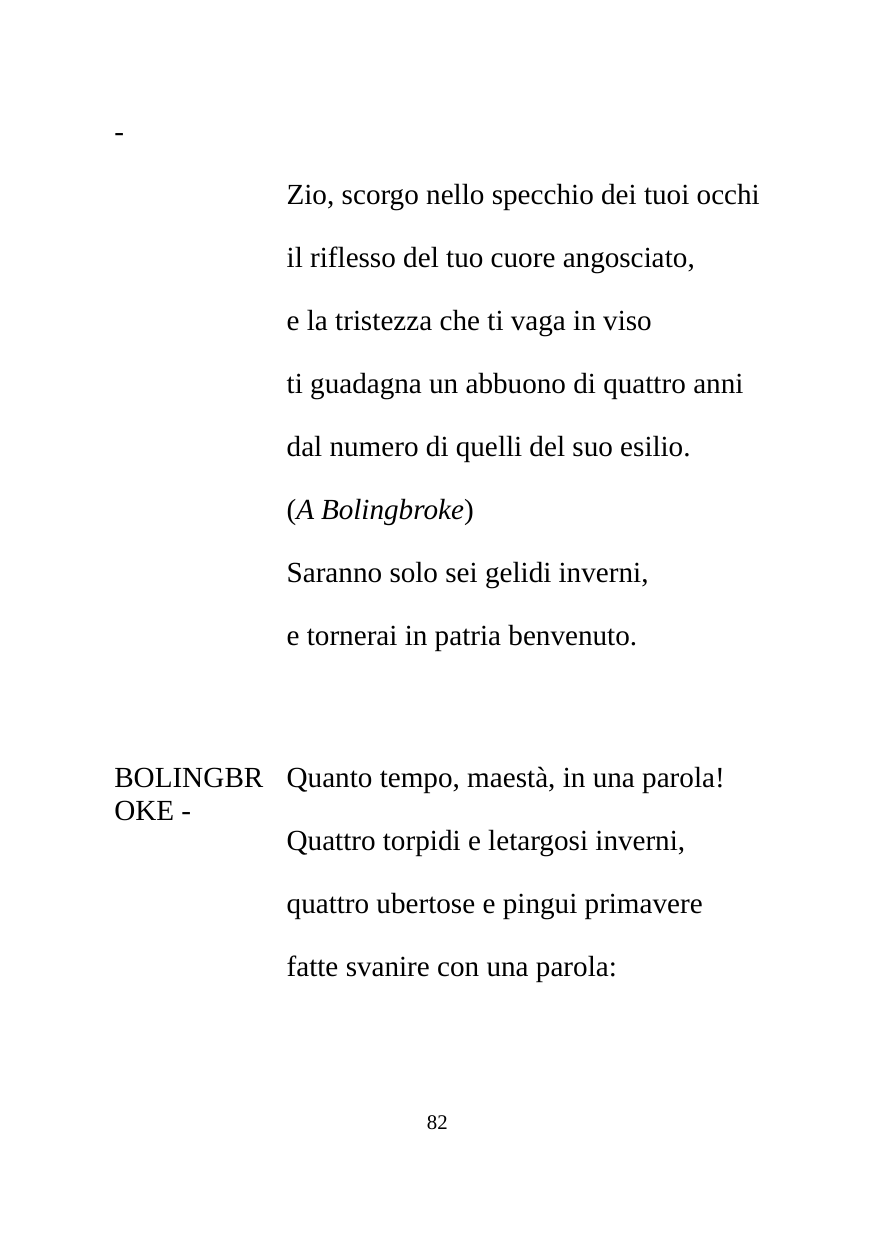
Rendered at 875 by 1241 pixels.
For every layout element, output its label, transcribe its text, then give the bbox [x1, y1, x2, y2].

table_cell Zio, scorgo nello specchio dei tuoi occhi il riflesso del tuo cuore angosciato, e la tristezza che ti vaga in viso ti guadagna un abbuono di quattro anni dal numero di quelli del suo esilio. (A Bolingbroke) Saranno solo sei gelidi inverni, e tornerai in patria benvenuto. [279, 106, 768, 752]
table_cell BOLINGBROKE - [106, 752, 279, 1020]
table_cell [106, 106, 279, 752]
table_cell Quanto tempo, maestà, in una parola! Quattro torpidi e letargosi inverni, quattro ubertose e pingui primavere fatte svanire con una parola: [279, 752, 768, 1020]
